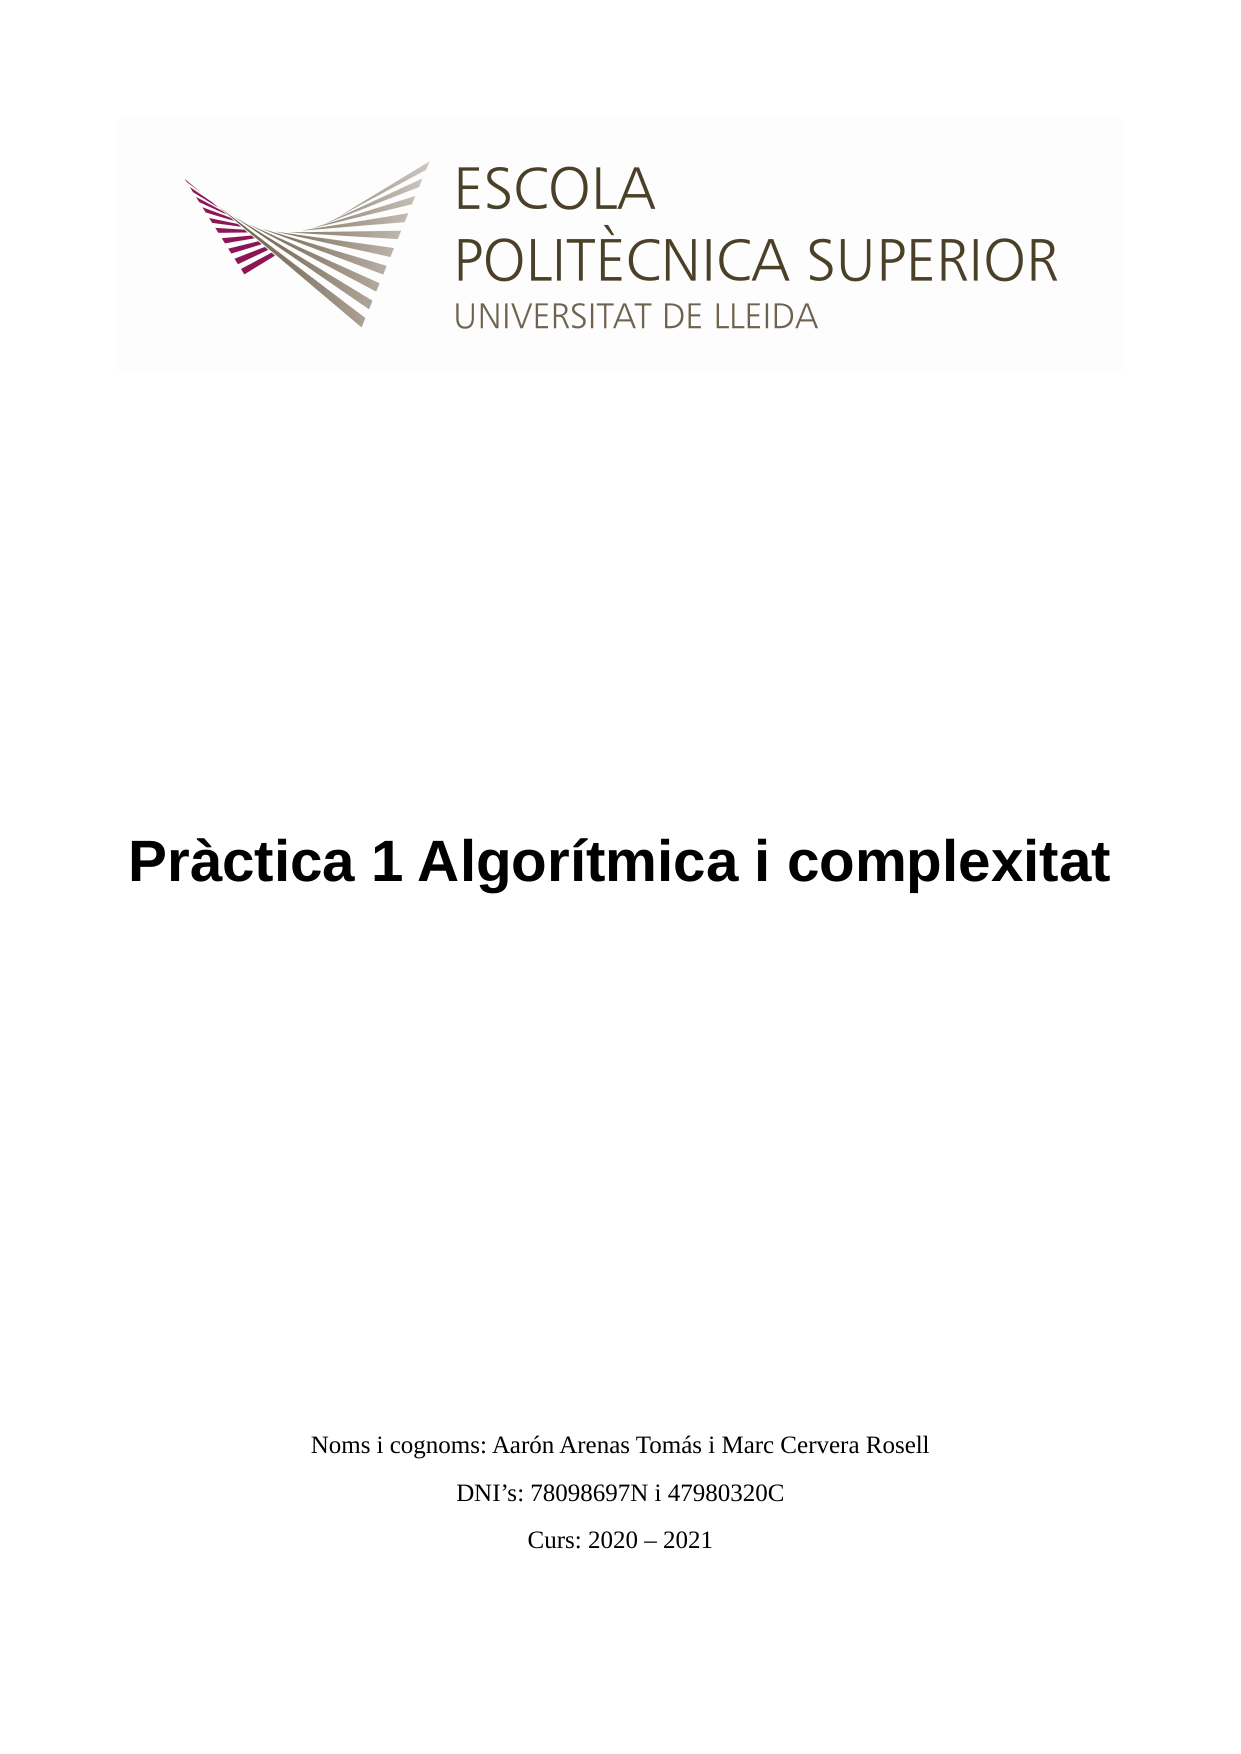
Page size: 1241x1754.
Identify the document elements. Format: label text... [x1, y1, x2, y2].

text Curs: 2020 – 2021 [118, 1525, 1122, 1554]
text Noms i cognoms: Aarón Arenas Tomás i Marc Cervera Rosell [118, 1430, 1122, 1459]
picture [118, 118, 1123, 371]
text DNI’s: 78098697N i 47980320C [118, 1478, 1122, 1506]
title Pràctica 1 Algorítmica i complexitat [118, 827, 1122, 894]
